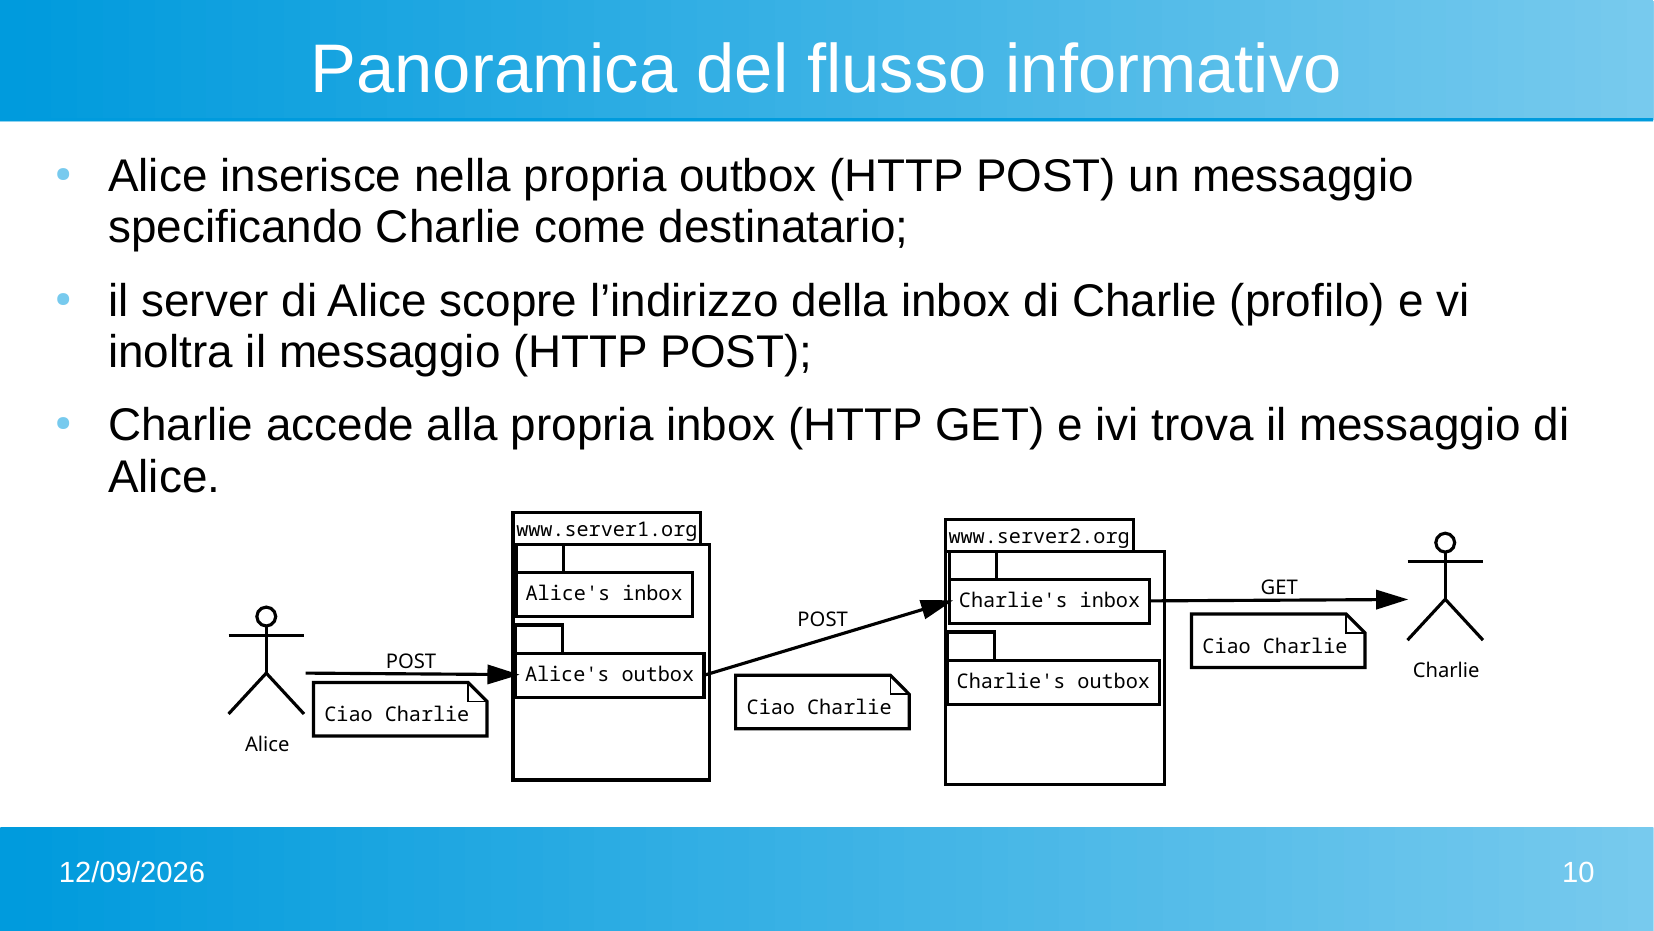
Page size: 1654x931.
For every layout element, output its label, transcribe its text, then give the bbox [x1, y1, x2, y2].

list Alice inserisce nella propria outbox (HTTP POST) un messaggio specificando Charlie come destinatario; il server di Alice scopre l’indirizzo della inbox di Charlie (profilo) e vi inoltra il messaggio (HTTP POST); Charlie accede alla propria inbox (HTTP GET) e ivi trova il messaggio di Alice. [37, 150, 1573, 526]
picture [225, 510, 1487, 788]
title Panoramica del flusso informativo [59, 29, 1595, 108]
